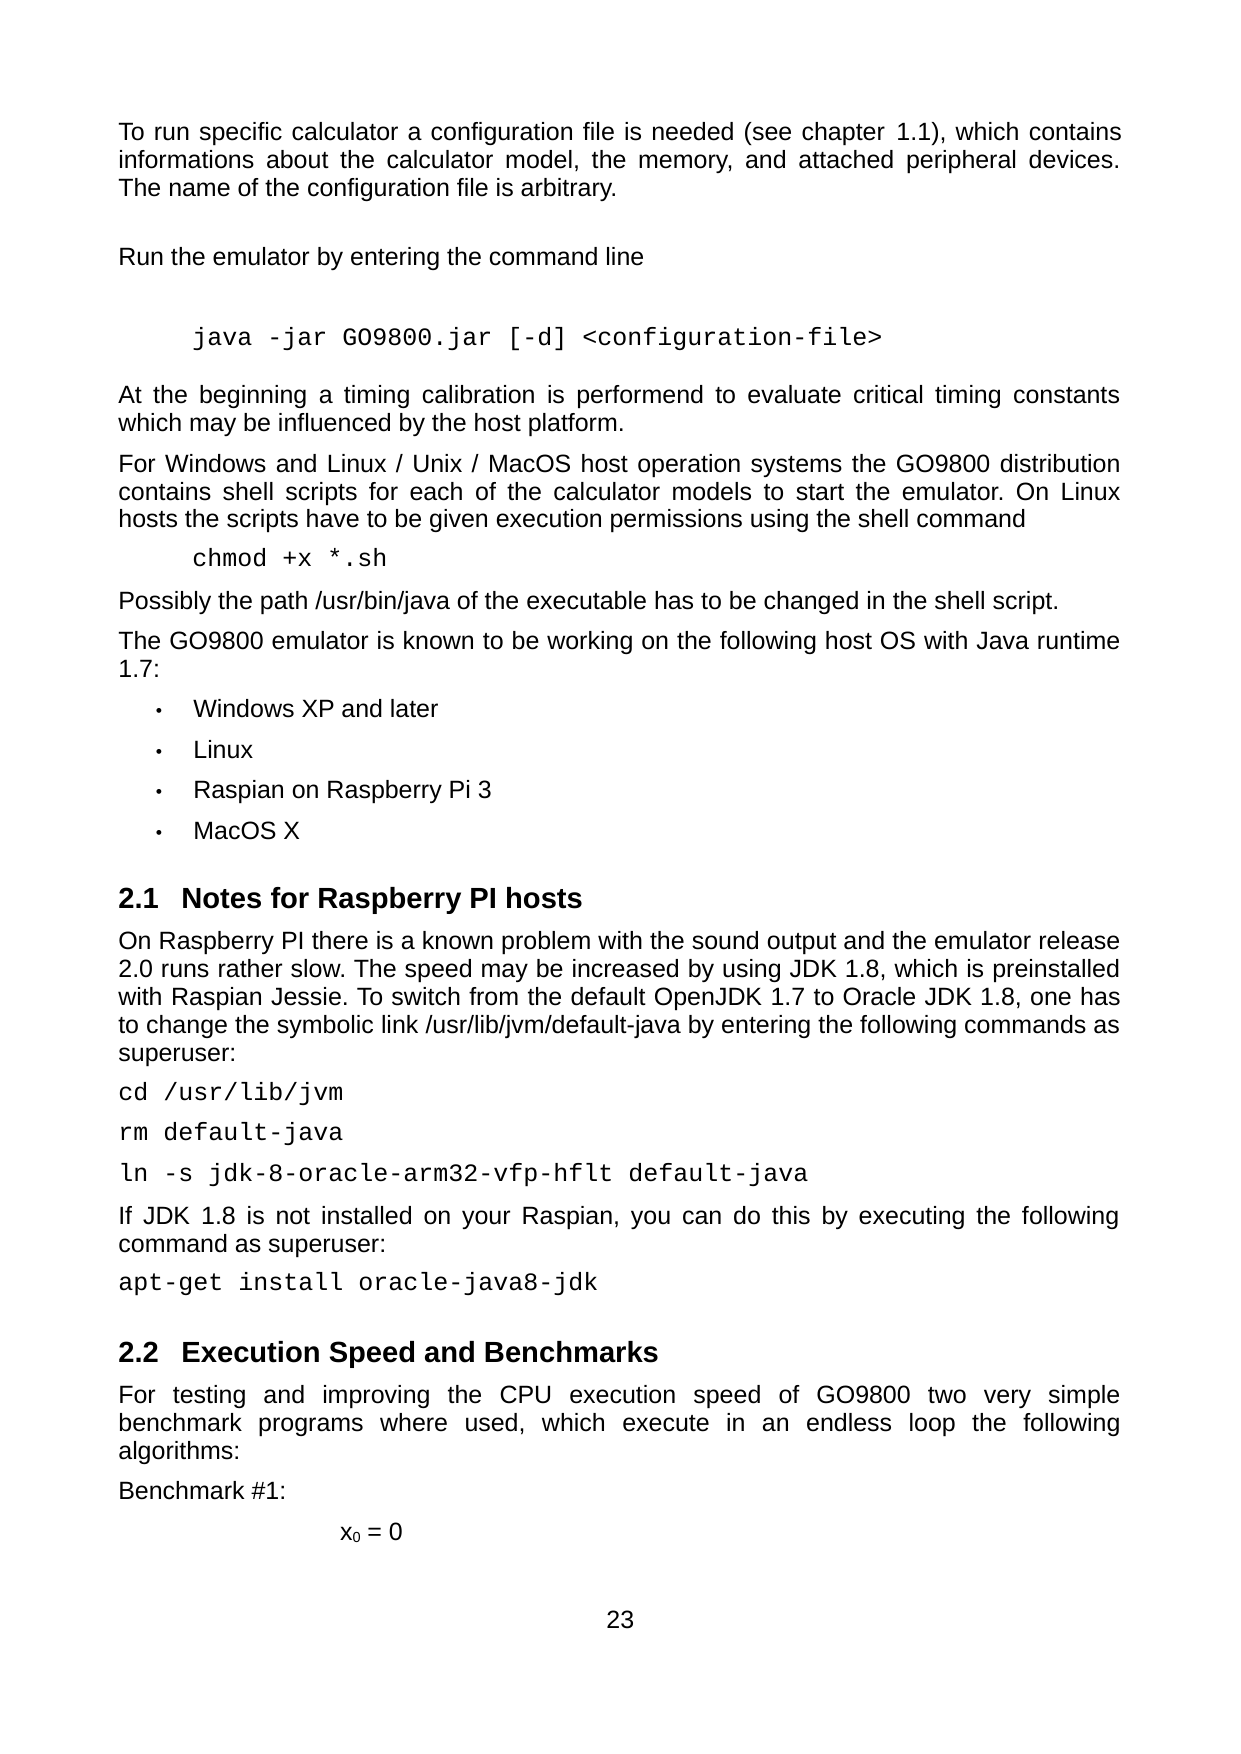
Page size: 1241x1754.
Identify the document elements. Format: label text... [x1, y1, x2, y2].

text At the beginning a timing calibration is performend to evaluate critical timing constants which may be influenced by the host platform. [118, 381, 1122, 437]
subtitle Notes for Raspberry PI hosts [118, 882, 1122, 914]
text Run the emulator by entering the command line [118, 242, 1122, 270]
text ln -s jdk-8-oracle-arm32-vfp-hflt default-java [118, 1161, 1122, 1189]
text java -jar GO9800.jar [-d] <configuration-file> [118, 323, 1122, 353]
text To run specific calculator a configuration file is needed (see chapter 1.1), which contains informations about the calculator model, the memory, and attached peripheral devices. The name of the configuration file is arbitrary. [118, 118, 1122, 202]
list MacOS X [156, 817, 1122, 844]
text The GO9800 emulator is known to be working on the following host OS with Java runtime 1.7: [118, 627, 1122, 683]
text If JDK 1.8 is not installed on your Raspian, you can do this by executing the following command as superuser: [118, 1202, 1122, 1257]
list Windows XP and later [156, 695, 1122, 723]
list Linux [156, 736, 1122, 764]
text For Windows and Linux / Unix / MacOS host operation systems the GO9800 distribution contains shell scripts for each of the calculator models to start the emulator. On Linux hosts the scripts have to be given execution permissions using the shell command [118, 449, 1122, 533]
text Benchmark #1: [118, 1477, 1122, 1505]
text On Raspberry PI there is a known problem with the sound output and the emulator release 2.0 runs rather slow. The speed may be increased by using JDK 1.8, which is preinstalled with Raspian Jessie. To switch from the default OpenJDK 1.7 to Oracle JDK 1.8, one has to change the symbolic link /usr/lib/jvm/default-java by entering the following commands as superuser: [118, 927, 1122, 1067]
text rm default-java [118, 1120, 1122, 1148]
text apt-get install oracle-java8-jdk [118, 1270, 1122, 1298]
text Possibly the path /usr/bin/java of the executable has to be changed in the shell script. [118, 587, 1122, 614]
subtitle Execution Speed and Benchmarks [118, 1336, 1122, 1368]
text x0 = 0 [118, 1518, 1122, 1546]
text chmod +x *.sh [118, 546, 1122, 574]
text For testing and improving the CPU execution speed of GO9800 two very simple benchmark programs where used, which execute in an endless loop the following algorithms: [118, 1381, 1122, 1465]
list Raspian on Raspberry Pi 3 [156, 776, 1122, 804]
text cd /usr/lib/jvm [118, 1079, 1122, 1107]
